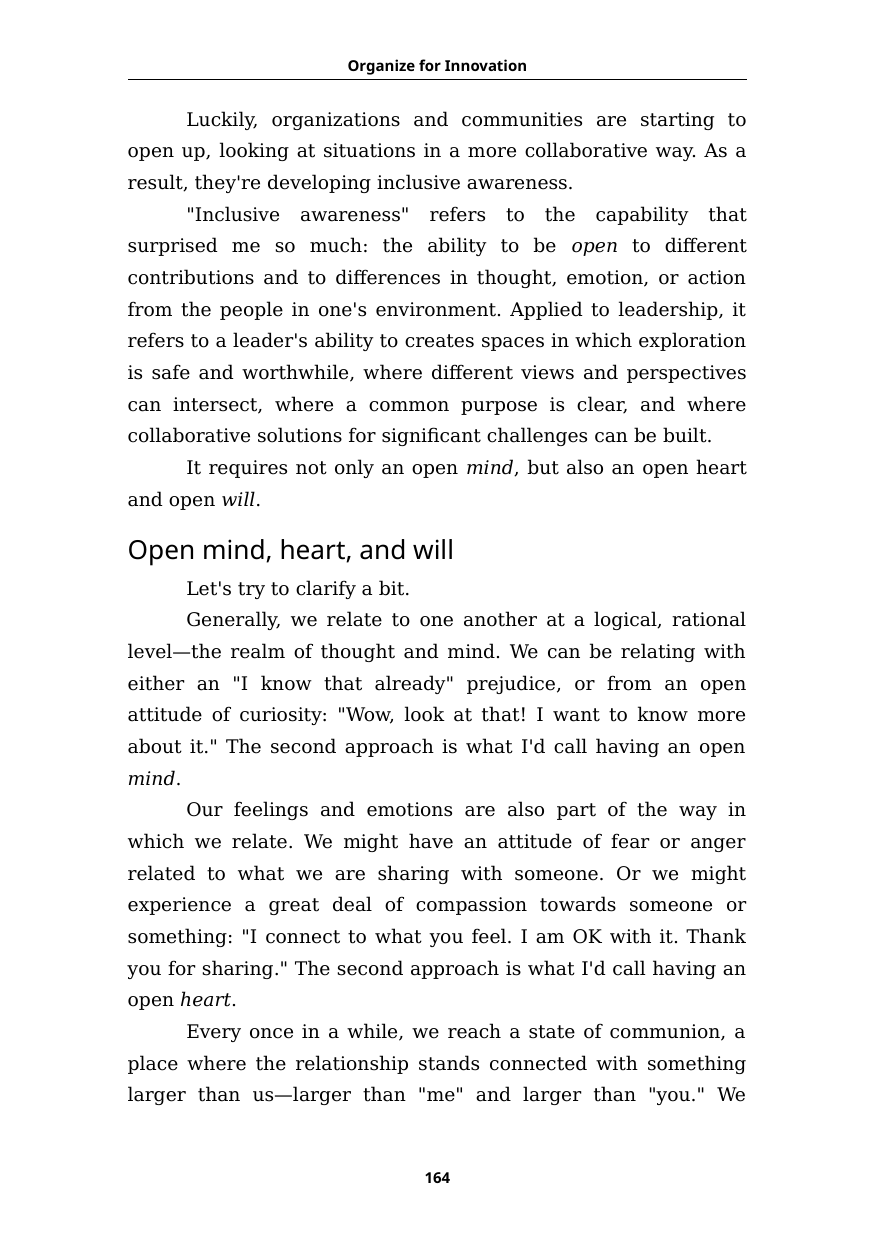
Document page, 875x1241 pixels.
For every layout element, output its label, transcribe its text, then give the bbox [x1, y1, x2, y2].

text Luckily, organizations and communities are starting to open up, looking at situations in a more collaborative way. As a result, they're developing inclusive awareness. [127, 109, 747, 194]
text Every once in a while, we reach a state of communion, a place where the relationship stands connected with something larger than us—larger than "me" and larger than "you." We [127, 1021, 747, 1106]
subtitle Open mind, heart, and will [127, 535, 747, 565]
text Our feelings and emotions are also part of the way in which we relate. We might have an attitude of fear or anger related to what we are sharing with someone. Or we might experience a great deal of compassion towards someone or something: "I connect to what you feel. I am OK with it. Thank you for sharing." The second approach is what I'd call having an open heart. [127, 799, 747, 1011]
text It requires not only an open mind, but also an open heart and open will. [127, 457, 747, 511]
text Let's try to clarify a bit. [127, 578, 747, 600]
text "Inclusive awareness" refers to the capability that surprised me so much: the ability to be open to different contributions and to differences in thought, emotion, or action from the people in one's environment. Applied to leadership, it refers to a leader's ability to creates spaces in which exploration is safe and worthwhile, where different views and perspectives can intersect, where a common purpose is clear, and where collaborative solutions for significant challenges can be built. [127, 204, 747, 447]
text Generally, we relate to one another at a logical, rational level—the realm of thought and mind. We can be relating with either an "I know that already" prejudice, or from an open attitude of curiosity: "Wow, look at that! I want to know more about it." The second approach is what I'd call having an open mind. [127, 609, 747, 790]
